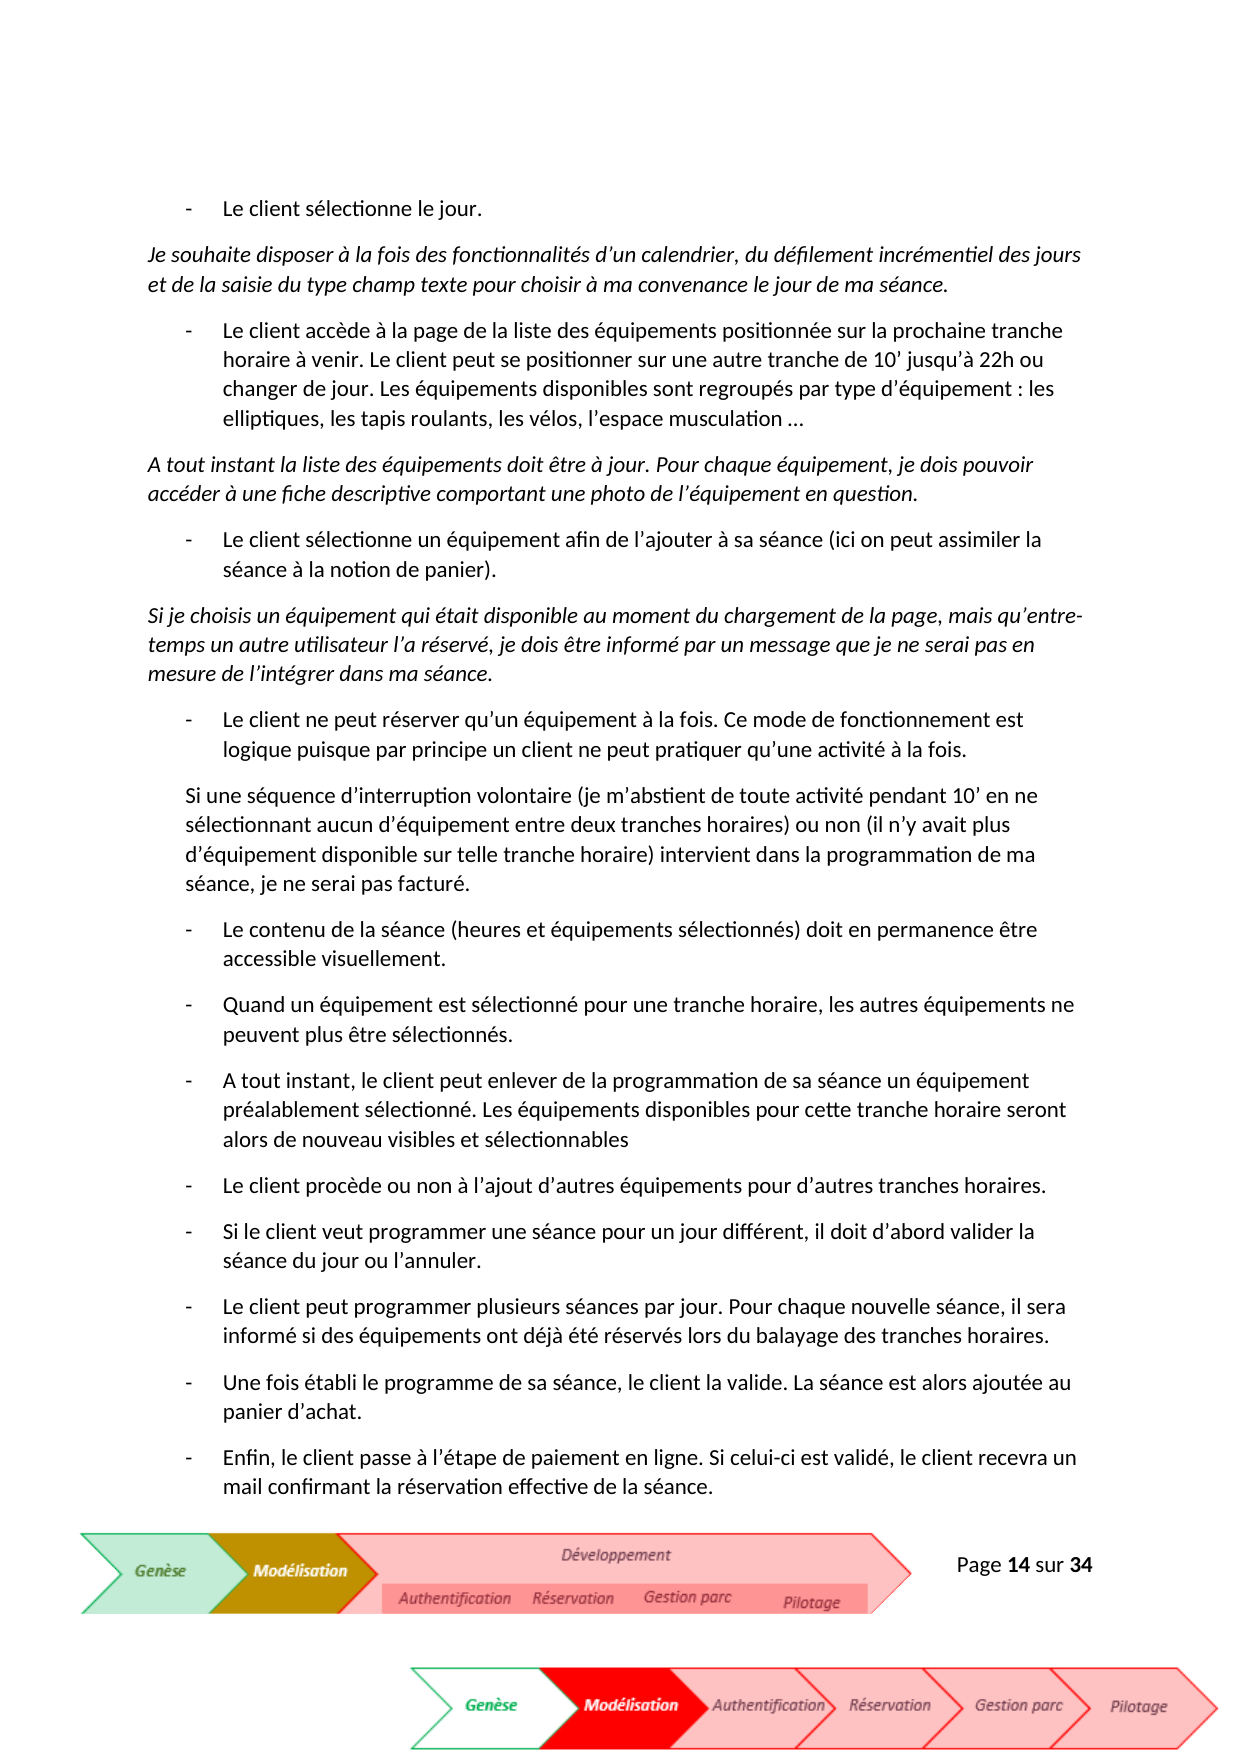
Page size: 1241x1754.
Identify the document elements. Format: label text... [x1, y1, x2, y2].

text Si je choisis un équipement qui était disponible au moment du chargement de la page, mais qu’entre-temps un autre utilisateur l’a réservé, je dois être informé par un message que je ne serai pas en mesure de l’intégrer dans ma séance. [148, 601, 1092, 687]
text A tout instant la liste des équipements doit être à jour. Pour chaque équipement, je dois pouvoir accéder à une fiche descriptive comportant une photo de l’équipement en question. [148, 450, 1092, 507]
list Le client peut programmer plusieurs séances par jour. Pour chaque nouvelle séance, il sera informé si des équipements ont déjà été réservés lors du balayage des tranches horaires. [185, 1292, 1092, 1349]
text Je souhaite disposer à la fois des fonctionnalités d’un calendrier, du défilement incrémentiel des jours et de la saisie du type champ texte pour choisir à ma convenance le jour de ma séance. [148, 240, 1092, 298]
list A tout instant, le client peut enlever de la programmation de sa séance un équipement préalablement sélectionné. Les équipements disponibles pour cette tranche horaire seront alors de nouveau visibles et sélectionnables [185, 1066, 1092, 1153]
list Une fois établi le programme de sa séance, le client la valide. La séance est alors ajoutée au panier d’achat. [185, 1368, 1092, 1425]
text Si une séquence d’interruption volontaire (je m’abstient de toute activité pendant 10’ en ne sélectionnant aucun d’équipement entre deux tranches horaires) ou non (il n’y avait plus d’équipement disponible sur telle tranche horaire) intervient dans la programmation de ma séance, je ne serai pas facturé. [185, 781, 1092, 897]
list Le client ne peut réserver qu’un équipement à la fois. Ce mode de fonctionnement est logique puisque par principe un client ne peut pratiquer qu’une activité à la fois. [185, 706, 1092, 763]
list Enfin, le client passe à l’étape de paiement en ligne. Si celui-ci est validé, le client recevra un mail confirmant la réservation effective de la séance. [185, 1443, 1092, 1500]
list Le client procède ou non à l’ajout d’autres équipements pour d’autres tranches horaires. [185, 1171, 1092, 1199]
list Le client accède à la page de la liste des équipements positionnée sur la prochaine tranche horaire à venir. Le client peut se positionner sur une autre tranche de 10’ jusqu’à 22h ou changer de jour. Les équipements disponibles sont regroupés par type d’équipement : les elliptiques, les tapis roulants, les vélos, l’espace musculation … [185, 316, 1092, 432]
list Si le client veut programmer une séance pour un jour différent, il doit d’abord valider la séance du jour ou l’annuler. [185, 1217, 1092, 1274]
list Le client sélectionne le jour. [185, 194, 1092, 222]
list Le contenu de la séance (heures et équipements sélectionnés) doit en permanence être accessible visuellement. [185, 915, 1092, 972]
list Le client sélectionne un équipement afin de l’ajouter à sa séance (ici on peut assimiler la séance à la notion de panier). [185, 525, 1092, 583]
list Quand un équipement est sélectionné pour une tranche horaire, les autres équipements ne peuvent plus être sélectionnés. [185, 991, 1092, 1048]
